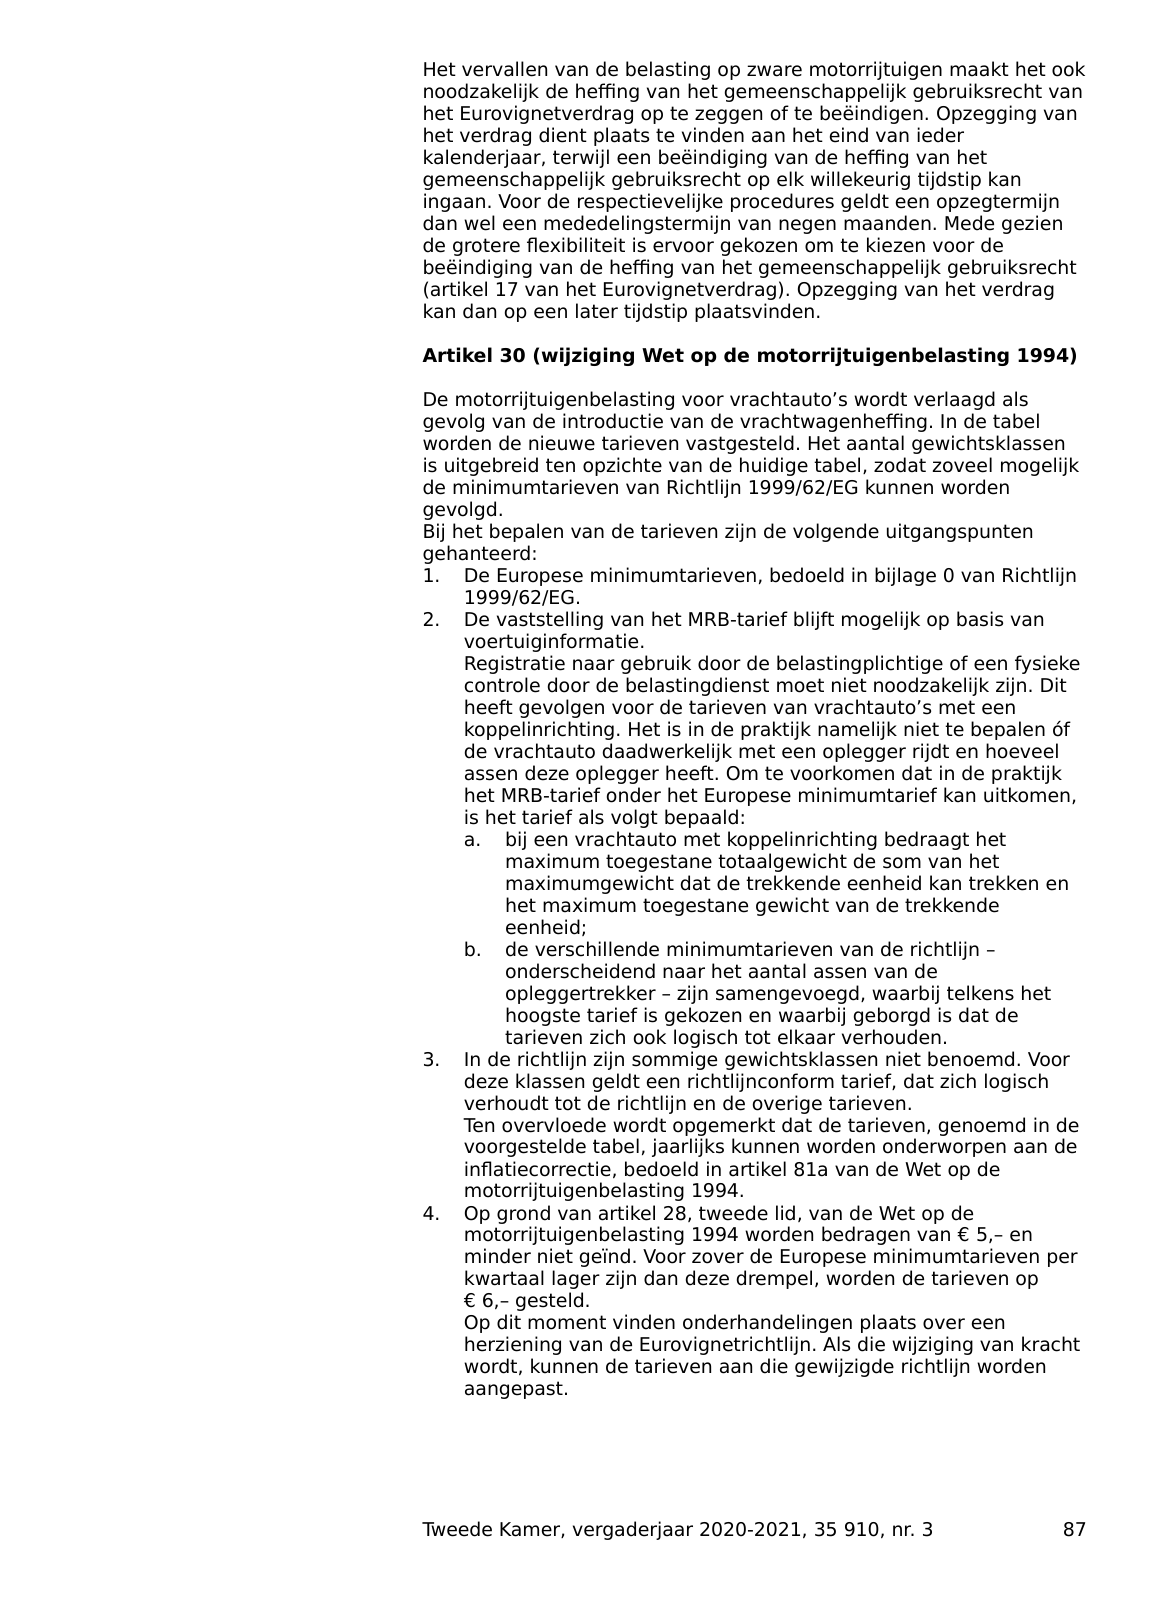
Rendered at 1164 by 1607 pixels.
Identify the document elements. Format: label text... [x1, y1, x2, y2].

text Het vervallen van de belasting op zware motorrijtuigen maakt het ook noodzakelijk de heffing van het gemeenschappelijk gebruiksrecht van het Eurovignetverdrag op te zeggen of te beëindigen. Opzegging van het verdrag dient plaats te vinden aan het eind van ieder kalenderjaar, terwijl een beëindiging van de heffing van het gemeenschappelijk gebruiksrecht op elk willekeurig tijdstip kan ingaan. Voor de respectievelijke procedures geldt een opzegtermijn dan wel een mededelingstermijn van negen maanden. Mede gezien de grotere flexibiliteit is ervoor gekozen om te kiezen voor de beëindiging van de heffing van het gemeenschappelijk gebruiksrecht (artikel 17 van het Eurovignetverdrag). Opzegging van het verdrag kan dan op een later tijdstip plaatsvinden. [422, 59, 1087, 323]
text Ten overvloede wordt opgemerkt dat de tarieven, genoemd in de voorgestelde tabel, jaarlijks kunnen worden onderworpen aan de inflatiecorrectie, bedoeld in artikel 81a van de Wet op de motorrijtuigenbelasting 1994. [464, 1114, 1087, 1202]
text De motorrijtuigenbelasting voor vrachtauto’s wordt verlaagd als gevolg van de introductie van de vrachtwagenheffing. In de tabel worden de nieuwe tarieven vastgesteld. Het aantal gewichtsklassen is uitgebreid ten opzichte van de huidige tabel, zodat zoveel mogelijk de minimumtarieven van Richtlijn 1999/62/EG kunnen worden gevolgd. [422, 389, 1087, 521]
text 2. De vaststelling van het MRB-tarief blijft mogelijk op basis van voertuiginformatie. [422, 609, 1087, 653]
text Registratie naar gebruik door de belastingplichtige of een fysieke controle door de belastingdienst moet niet noodzakelijk zijn. Dit heeft gevolgen voor de tarieven van vrachtauto’s met een koppelinrichting. Het is in de praktijk namelijk niet te bepalen óf de vrachtauto daadwerkelijk met een oplegger rijdt en hoeveel assen deze oplegger heeft. Om te voorkomen dat in de praktijk het MRB-tarief onder het Europese minimumtarief kan uitkomen, is het tarief als volgt bepaald: [464, 653, 1087, 829]
text b. de verschillende minimumtarieven van de richtlijn – onderscheidend naar het aantal assen van de opleggertrekker – zijn samengevoegd, waarbij telkens het hoogste tarief is gekozen en waarbij geborgd is dat de tarieven zich ook logisch tot elkaar verhouden. [464, 939, 1087, 1048]
text Bij het bepalen van de tarieven zijn de volgende uitgangspunten gehanteerd: [422, 521, 1087, 565]
text 1. De Europese minimumtarieven, bedoeld in bijlage 0 van Richtlijn 1999/62/EG. [422, 565, 1087, 609]
text 4. Op grond van artikel 28, tweede lid, van de Wet op de motorrijtuigenbelasting 1994 worden bedragen van € 5,– en minder niet geïnd. Voor zover de Europese minimumtarieven per kwartaal lager zijn dan deze drempel, worden de tarieven op € 6,– gesteld. [422, 1202, 1087, 1312]
text Op dit moment vinden onderhandelingen plaats over een herziening van de Eurovignetrichtlijn. Als die wijziging van kracht wordt, kunnen de tarieven aan die gewijzigde richtlijn worden aangepast. [464, 1312, 1087, 1400]
text a. bij een vrachtauto met koppelinrichting bedraagt het maximum toegestane totaalgewicht de som van het maximumgewicht dat de trekkende eenheid kan trekken en het maximum toegestane gewicht van de trekkende eenheid; [464, 829, 1087, 939]
text 3. In de richtlijn zijn sommige gewichtsklassen niet benoemd. Voor deze klassen geldt een richtlijnconform tarief, dat zich logisch verhoudt tot de richtlijn en de overige tarieven. [422, 1048, 1087, 1114]
subtitle Artikel 30 (wijziging Wet op de motorrijtuigenbelasting 1994) [422, 345, 1087, 367]
